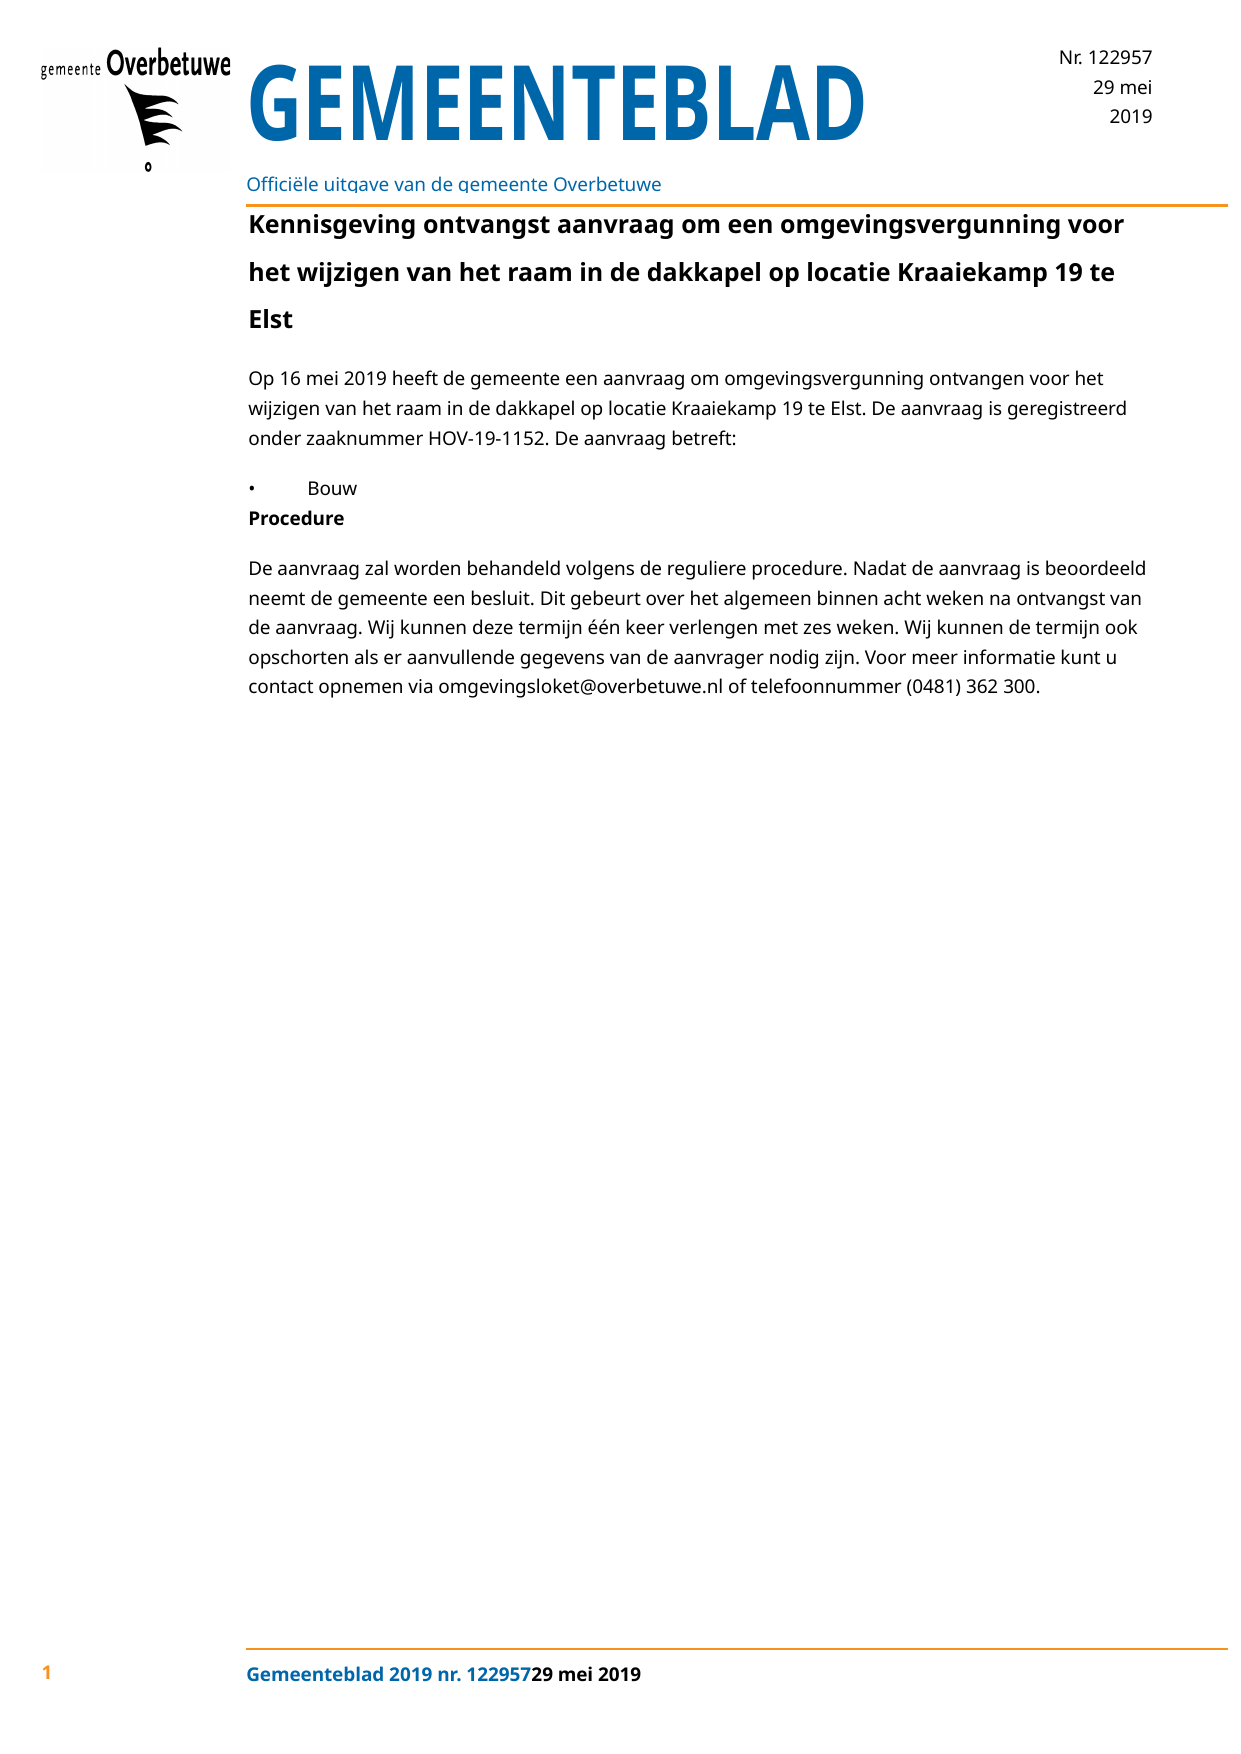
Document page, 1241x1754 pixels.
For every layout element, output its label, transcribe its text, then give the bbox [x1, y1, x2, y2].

list Bouw [248, 475, 1152, 501]
text Procedure [248, 505, 1152, 530]
text Op 16 mei 2019 heeft de gemeente een aanvraag om omgevingsvergunning ontvangen voor het wijzigen van het raam in de dakkapel op locatie Kraaiekamp 19 te Elst. De aanvraag is geregistreerd onder zaaknummer HOV-19-1152. De aanvraag betreft: [248, 366, 1152, 450]
text De aanvraag zal worden behandeld volgens de reguliere procedure. Nadat de aanvraag is beoordeeld neemt de gemeente een besluit. Dit gebeurt over het algemeen binnen acht weken na ontvangst van de aanvraag. Wij kunnen deze termijn één keer verlengen met zes weken. Wij kunnen de termijn ook opschorten als er aanvullende gegevens van de aanvrager nodig zijn. Voor meer informatie kunt u contact opnemen via omgevingsloket@overbetuwe.nl of telefoonnummer (0481) 362 300. [248, 555, 1152, 699]
picture [41, 47, 231, 172]
text Kennisgeving ontvangst aanvraag om een omgevingsvergunning voor het wijzigen van het raam in de dakkapel op locatie Kraaiekamp 19 te Elst [248, 207, 1152, 336]
